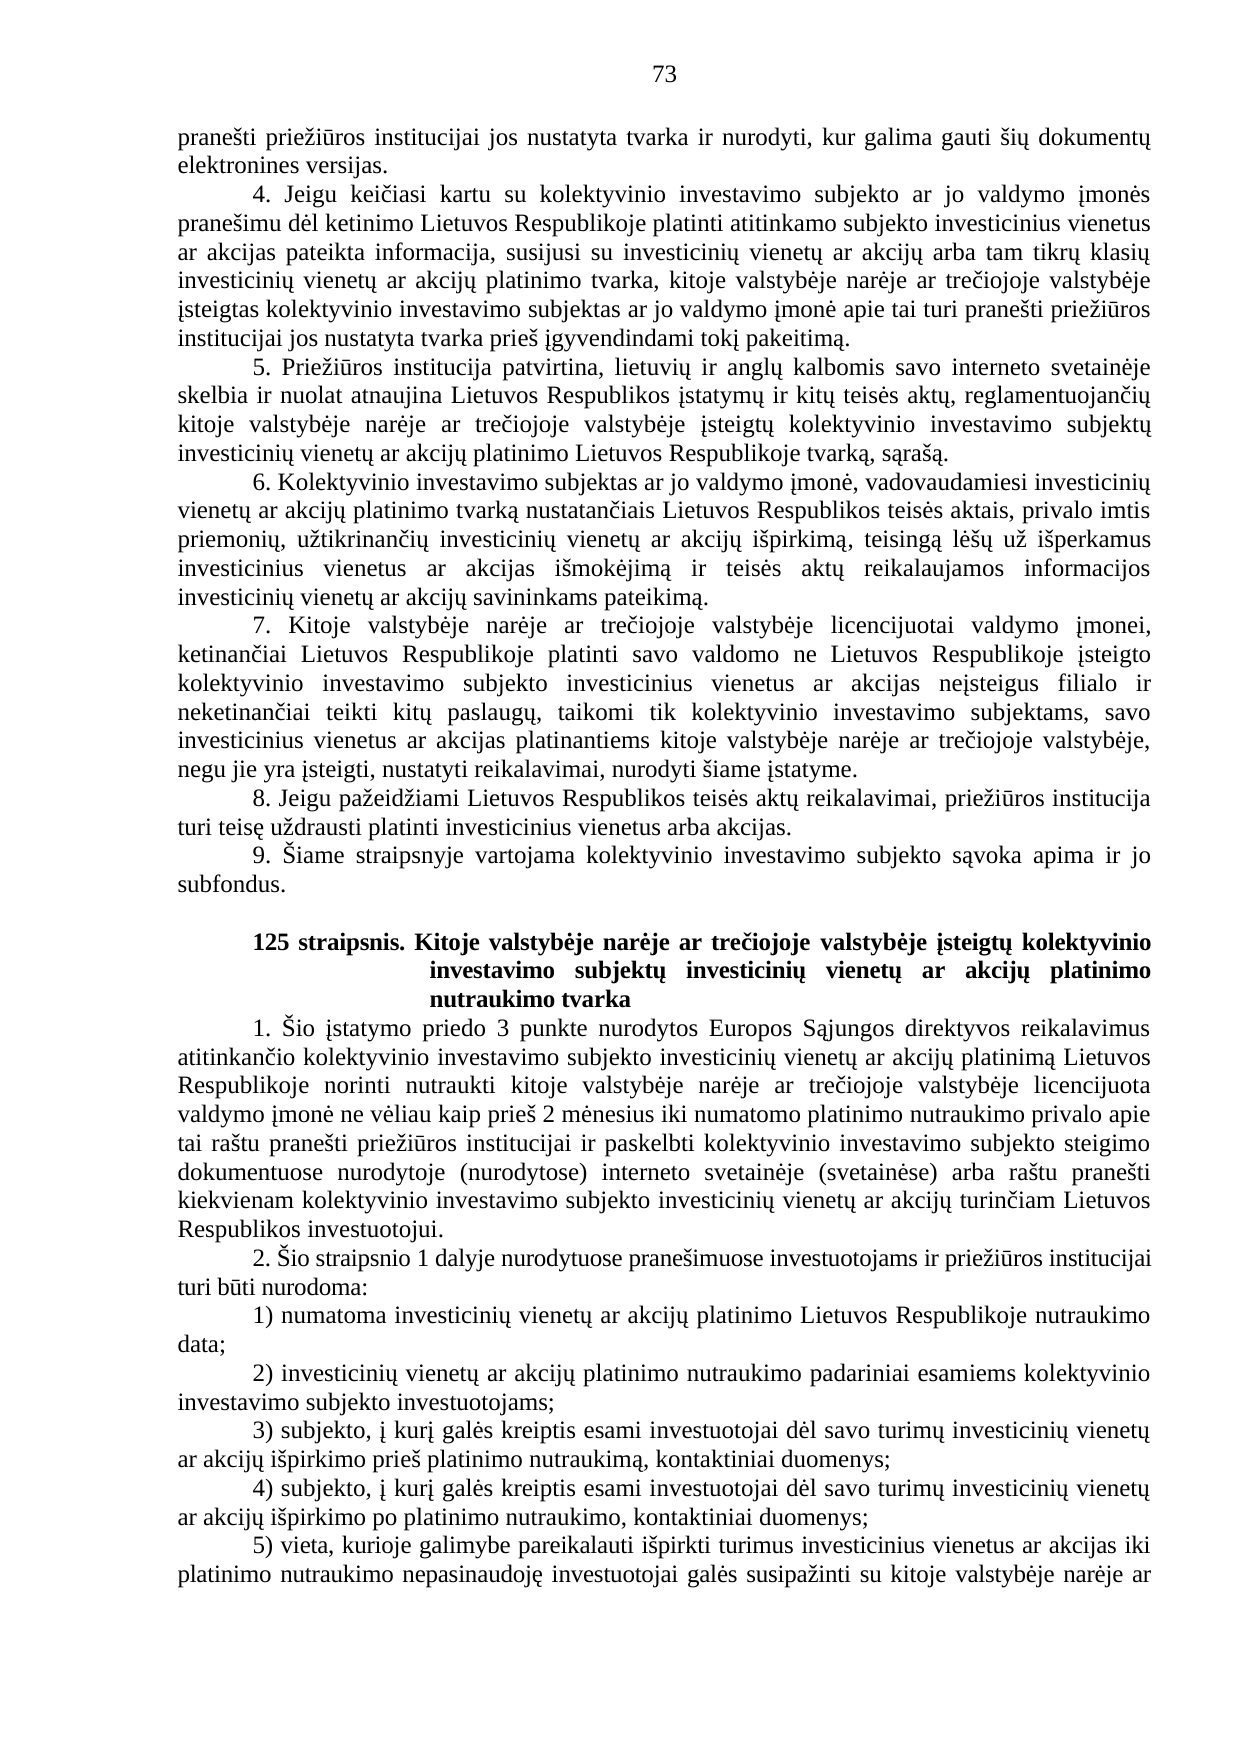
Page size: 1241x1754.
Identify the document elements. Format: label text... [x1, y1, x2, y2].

text 5. Priežiūros institucija patvirtina, lietuvių ir anglų kalbomis savo interneto svetainėje skelbia ir nuolat atnaujina Lietuvos Respublikos įstatymų ir kitų teisės aktų, reglamentuojančių kitoje valstybėje narėje ar trečiojoje valstybėje įsteigtų kolektyvinio investavimo subjektų investicinių vienetų ar akcijų platinimo Lietuvos Respublikoje tvarką, sąrašą. [177, 352, 1152, 467]
text 9. Šiame straipsnyje vartojama kolektyvinio investavimo subjekto sąvoka apima ir jo subfondus. [177, 841, 1152, 898]
text 4) subjekto, į kurį galės kreiptis esami investuotojai dėl savo turimų investicinių vienetų ar akcijų išpirkimo po platinimo nutraukimo, kontaktiniai duomenys; [177, 1473, 1152, 1531]
text 1) numatoma investicinių vienetų ar akcijų platinimo Lietuvos Respublikoje nutraukimo data; [177, 1301, 1152, 1358]
text pranešti priežiūros institucijai jos nustatyta tvarka ir nurodyti, kur galima gauti šių dokumentų elektronines versijas. [177, 122, 1152, 179]
text 7. Kitoje valstybėje narėje ar trečiojoje valstybėje licencijuotai valdymo įmonei, ketinančiai Lietuvos Respublikoje platinti savo valdomo ne Lietuvos Respublikoje įsteigto kolektyvinio investavimo subjekto investicinius vienetus ar akcijas neįsteigus filialo ir neketinančiai teikti kitų paslaugų, taikomi tik kolektyvinio investavimo subjektams, savo investicinius vienetus ar akcijas platinantiems kitoje valstybėje narėje ar trečiojoje valstybėje, negu jie yra įsteigti, nustatyti reikalavimai, nurodyti šiame įstatyme. [177, 611, 1152, 783]
text 2) investicinių vienetų ar akcijų platinimo nutraukimo padariniai esamiems kolektyvinio investavimo subjekto investuotojams; [177, 1358, 1152, 1416]
text 6. Kolektyvinio investavimo subjektas ar jo valdymo įmonė, vadovaudamiesi investicinių vienetų ar akcijų platinimo tvarką nustatančiais Lietuvos Respublikos teisės aktais, privalo imtis priemonių, užtikrinančių investicinių vienetų ar akcijų išpirkimą, teisingą lėšų už išperkamus investicinius vienetus ar akcijas išmokėjimą ir teisės aktų reikalaujamos informacijos investicinių vienetų ar akcijų savininkams pateikimą. [177, 467, 1152, 611]
text 8. Jeigu pažeidžiami Lietuvos Respublikos teisės aktų reikalavimai, priežiūros institucija turi teisę uždrausti platinti investicinius vienetus arba akcijas. [177, 783, 1152, 841]
text 125 straipsnis. Kitoje valstybėje narėje ar trečiojoje valstybėje įsteigtų kolektyvinio investavimo subjektų investicinių vienetų ar akcijų platinimo nutraukimo tvarka [252, 927, 1152, 1013]
text 1. Šio įstatymo priedo 3 punkte nurodytos Europos Sąjungos direktyvos reikalavimus atitinkančio kolektyvinio investavimo subjekto investicinių vienetų ar akcijų platinimą Lietuvos Respublikoje norinti nutraukti kitoje valstybėje narėje ar trečiojoje valstybėje licencijuota valdymo įmonė ne vėliau kaip prieš 2 mėnesius iki numatomo platinimo nutraukimo privalo apie tai raštu pranešti priežiūros institucijai ir paskelbti kolektyvinio investavimo subjekto steigimo dokumentuose nurodytoje (nurodytose) interneto svetainėje (svetainėse) arba raštu pranešti kiekvienam kolektyvinio investavimo subjekto investicinių vienetų ar akcijų turinčiam Lietuvos Respublikos investuotojui. [177, 1013, 1152, 1243]
text 2. Šio straipsnio 1 dalyje nurodytuose pranešimuose investuotojams ir priežiūros institucijai turi būti nurodoma: [177, 1243, 1152, 1301]
text 5) vieta, kurioje galimybe pareikalauti išpirkti turimus investicinius vienetus ar akcijas iki platinimo nutraukimo nepasinaudoję investuotojai galės susipažinti su kitoje valstybėje narėje ar [177, 1531, 1152, 1588]
text 3) subjekto, į kurį galės kreiptis esami investuotojai dėl savo turimų investicinių vienetų ar akcijų išpirkimo prieš platinimo nutraukimą, kontaktiniai duomenys; [177, 1416, 1152, 1473]
text 4. Jeigu keičiasi kartu su kolektyvinio investavimo subjekto ar jo valdymo įmonės pranešimu dėl ketinimo Lietuvos Respublikoje platinti atitinkamo subjekto investicinius vienetus ar akcijas pateikta informacija, susijusi su investicinių vienetų ar akcijų arba tam tikrų klasių investicinių vienetų ar akcijų platinimo tvarka, kitoje valstybėje narėje ar trečiojoje valstybėje įsteigtas kolektyvinio investavimo subjektas ar jo valdymo įmonė apie tai turi pranešti priežiūros institucijai jos nustatyta tvarka prieš įgyvendindami tokį pakeitimą. [177, 179, 1152, 352]
